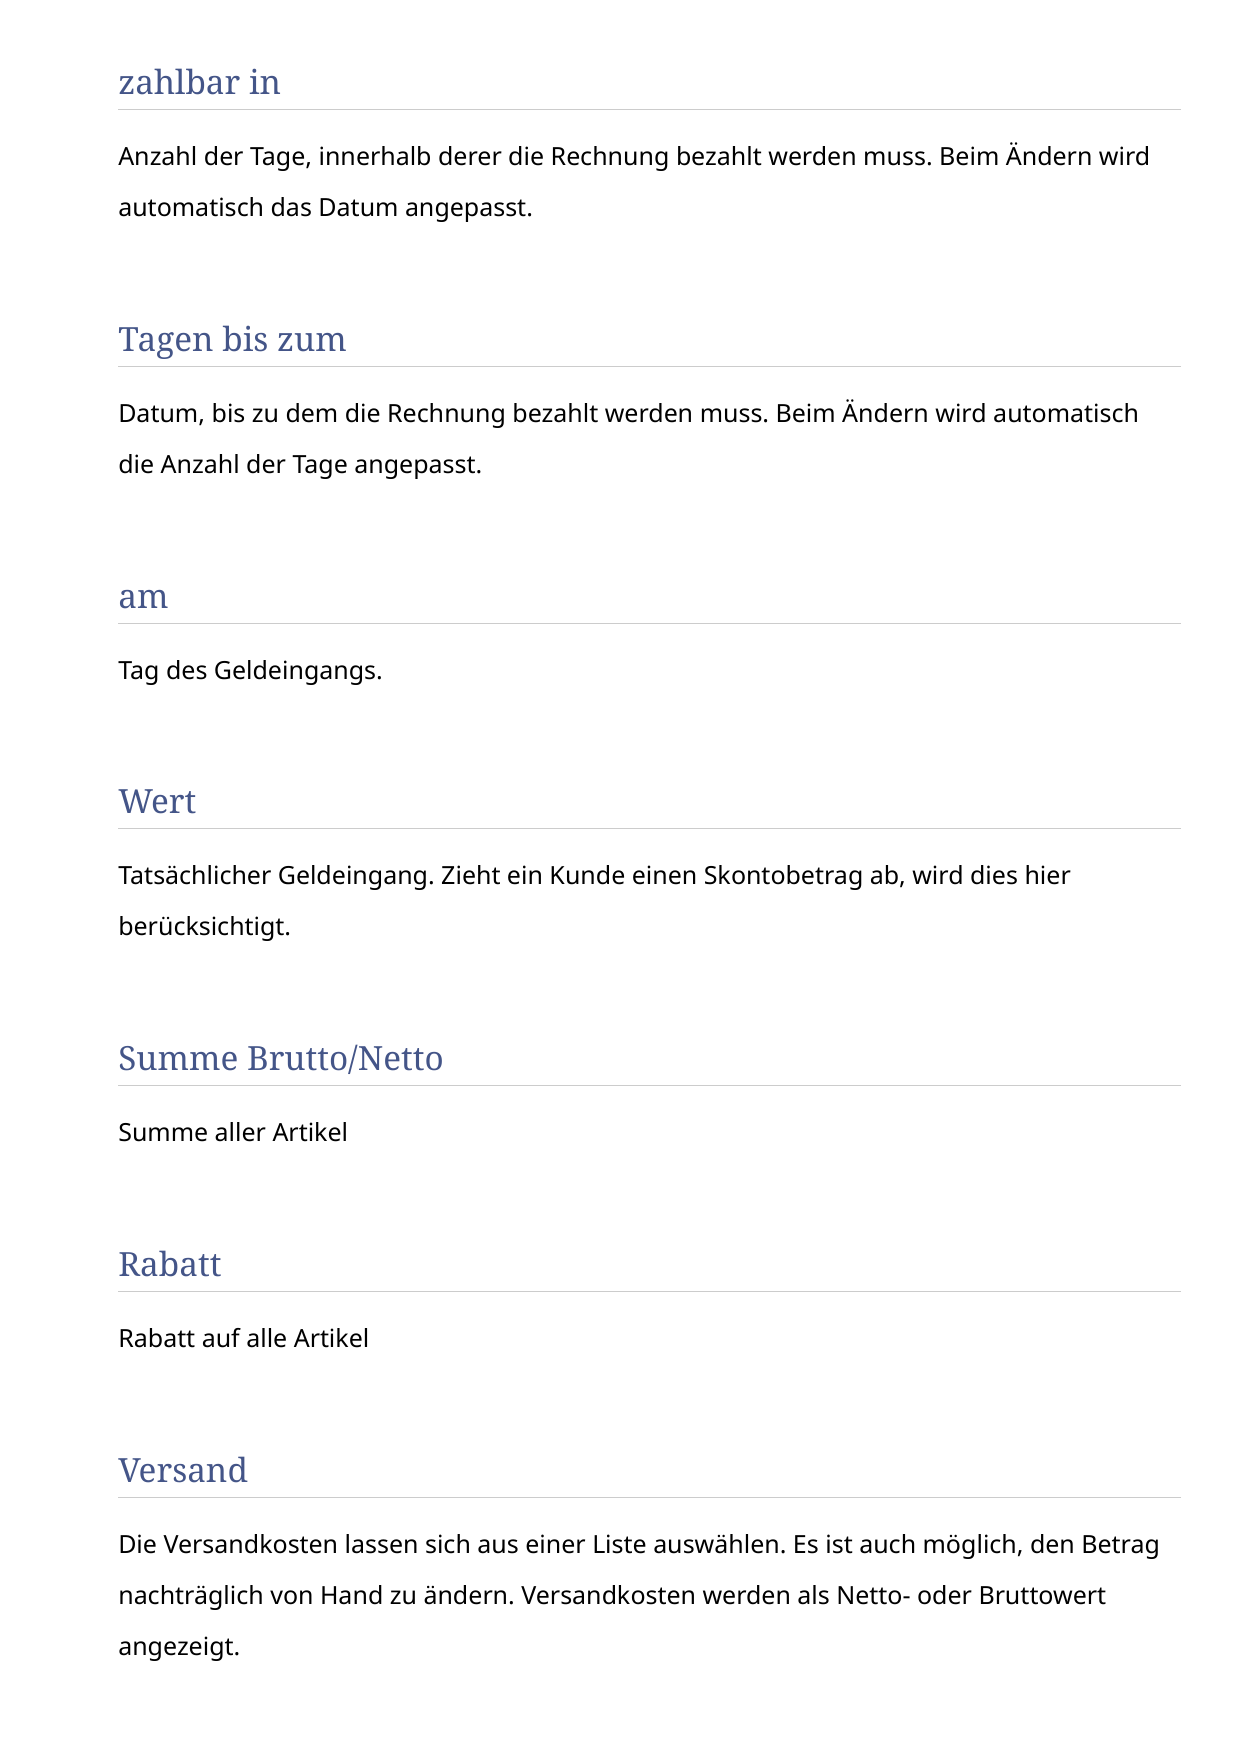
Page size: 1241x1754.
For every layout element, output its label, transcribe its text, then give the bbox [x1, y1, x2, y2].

subtitle zahlbar in [118, 59, 1181, 109]
subtitle am [118, 573, 1181, 623]
text Die Versandkosten lassen sich aus einer Liste auswählen. Es ist auch möglich, den Betrag nachträglich von Hand zu ändern. Versandkosten werden als Netto- oder Bruttowert angezeigt. [118, 1526, 1181, 1662]
subtitle Tagen bis zum [118, 316, 1181, 366]
subtitle Rabatt [118, 1241, 1181, 1291]
text Tatsächlicher Geldeingang. Zieht ein Kunde einen Skontobetrag ab, wird dies hier berücksichtigt. [118, 858, 1181, 943]
subtitle Versand [118, 1447, 1181, 1497]
text Rabatt auf alle Artikel [118, 1321, 1181, 1354]
text Datum, bis zu dem die Rechnung bezahlt werden muss. Beim Ändern wird automatisch die Anzahl der Tage angepasst. [118, 396, 1181, 481]
subtitle Summe Brutto/Netto [118, 1035, 1181, 1085]
text Summe aller Artikel [118, 1115, 1181, 1149]
text Anzahl der Tage, innerhalb derer die Rechnung bezahlt werden muss. Beim Ändern wird automatisch das Datum angepasst. [118, 139, 1181, 224]
text Tag des Geldeingangs. [118, 652, 1181, 686]
subtitle Wert [118, 778, 1181, 828]
